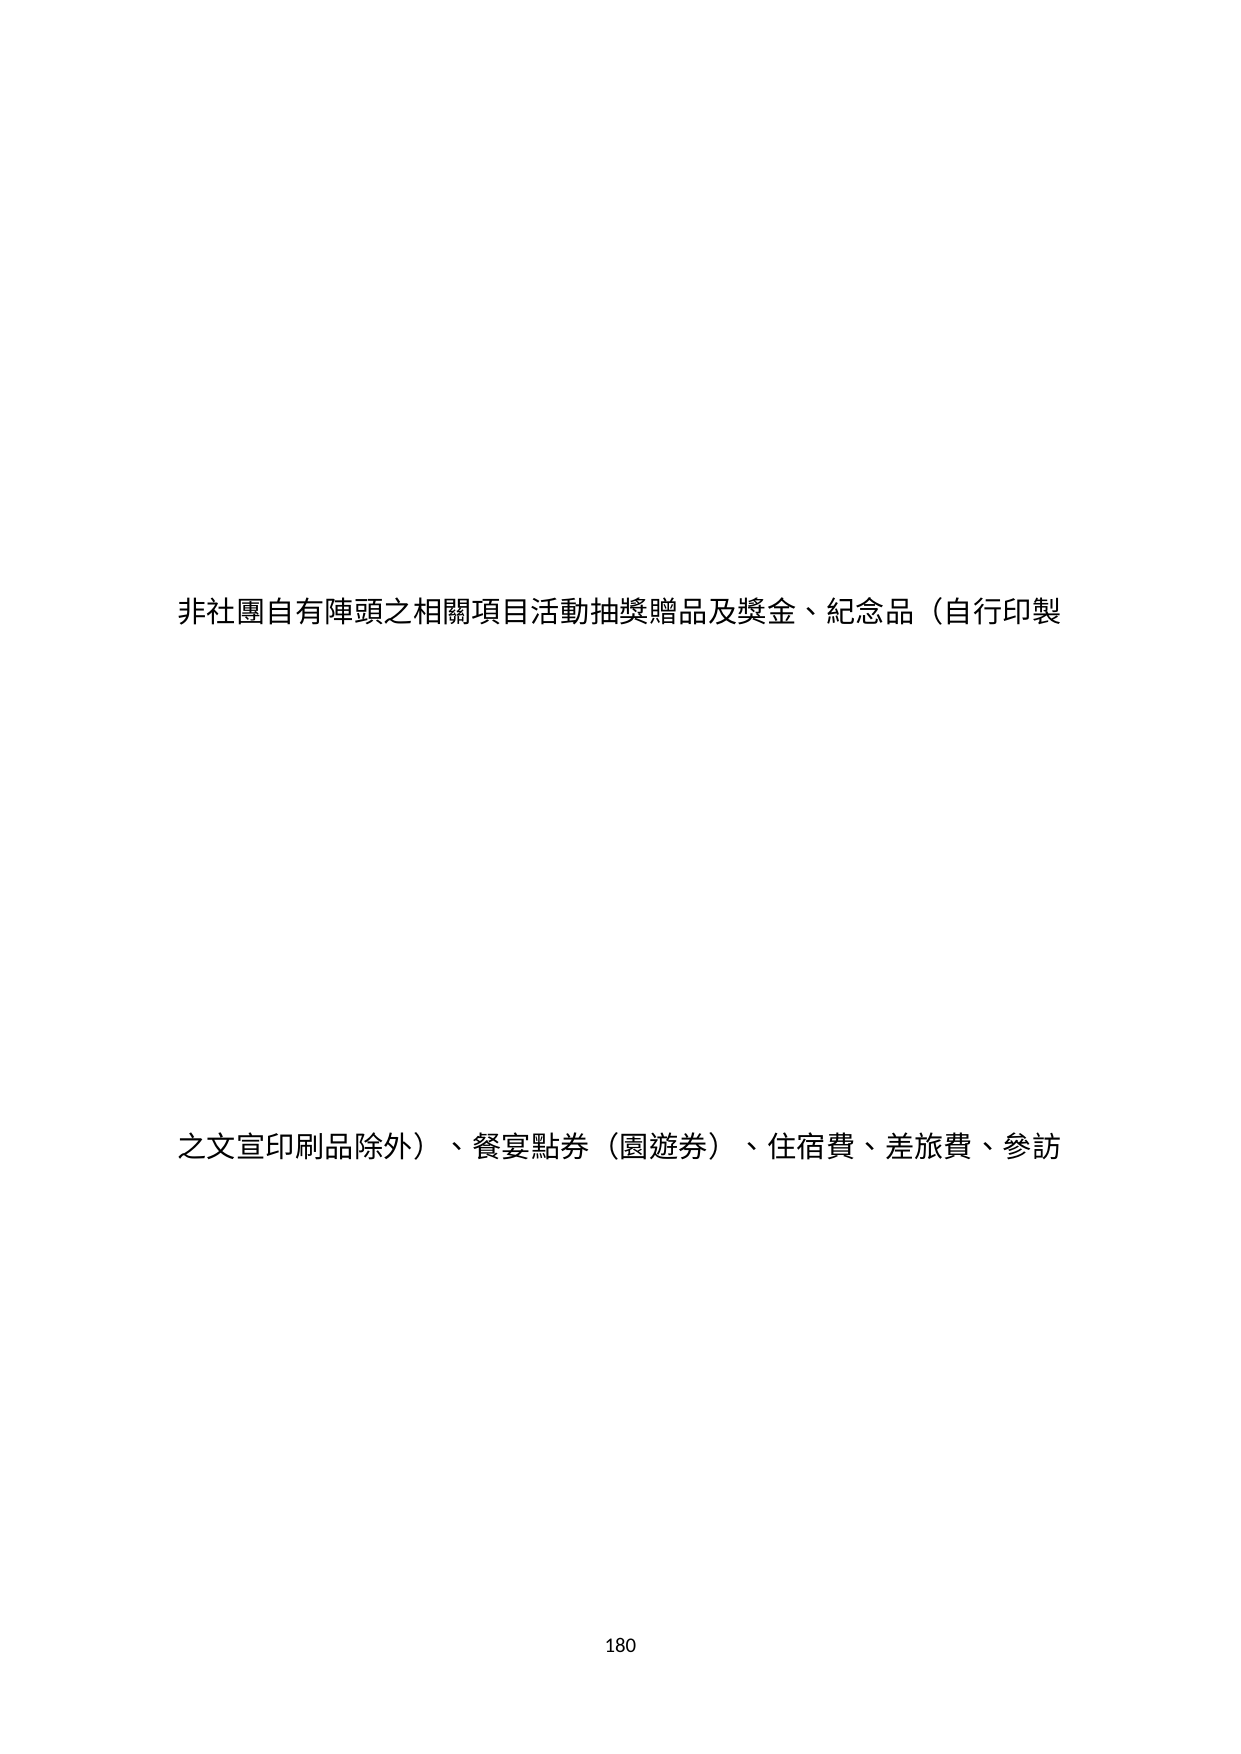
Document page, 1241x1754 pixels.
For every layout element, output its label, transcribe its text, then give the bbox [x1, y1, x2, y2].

text 非社團自有陣頭之相關項目活動抽獎贈品及獎金、紀念品（自行印製之文宣印刷品除外）、餐宴點券（園遊券）、住宿費、差旅費、參訪 [177, 342, 1063, 1412]
